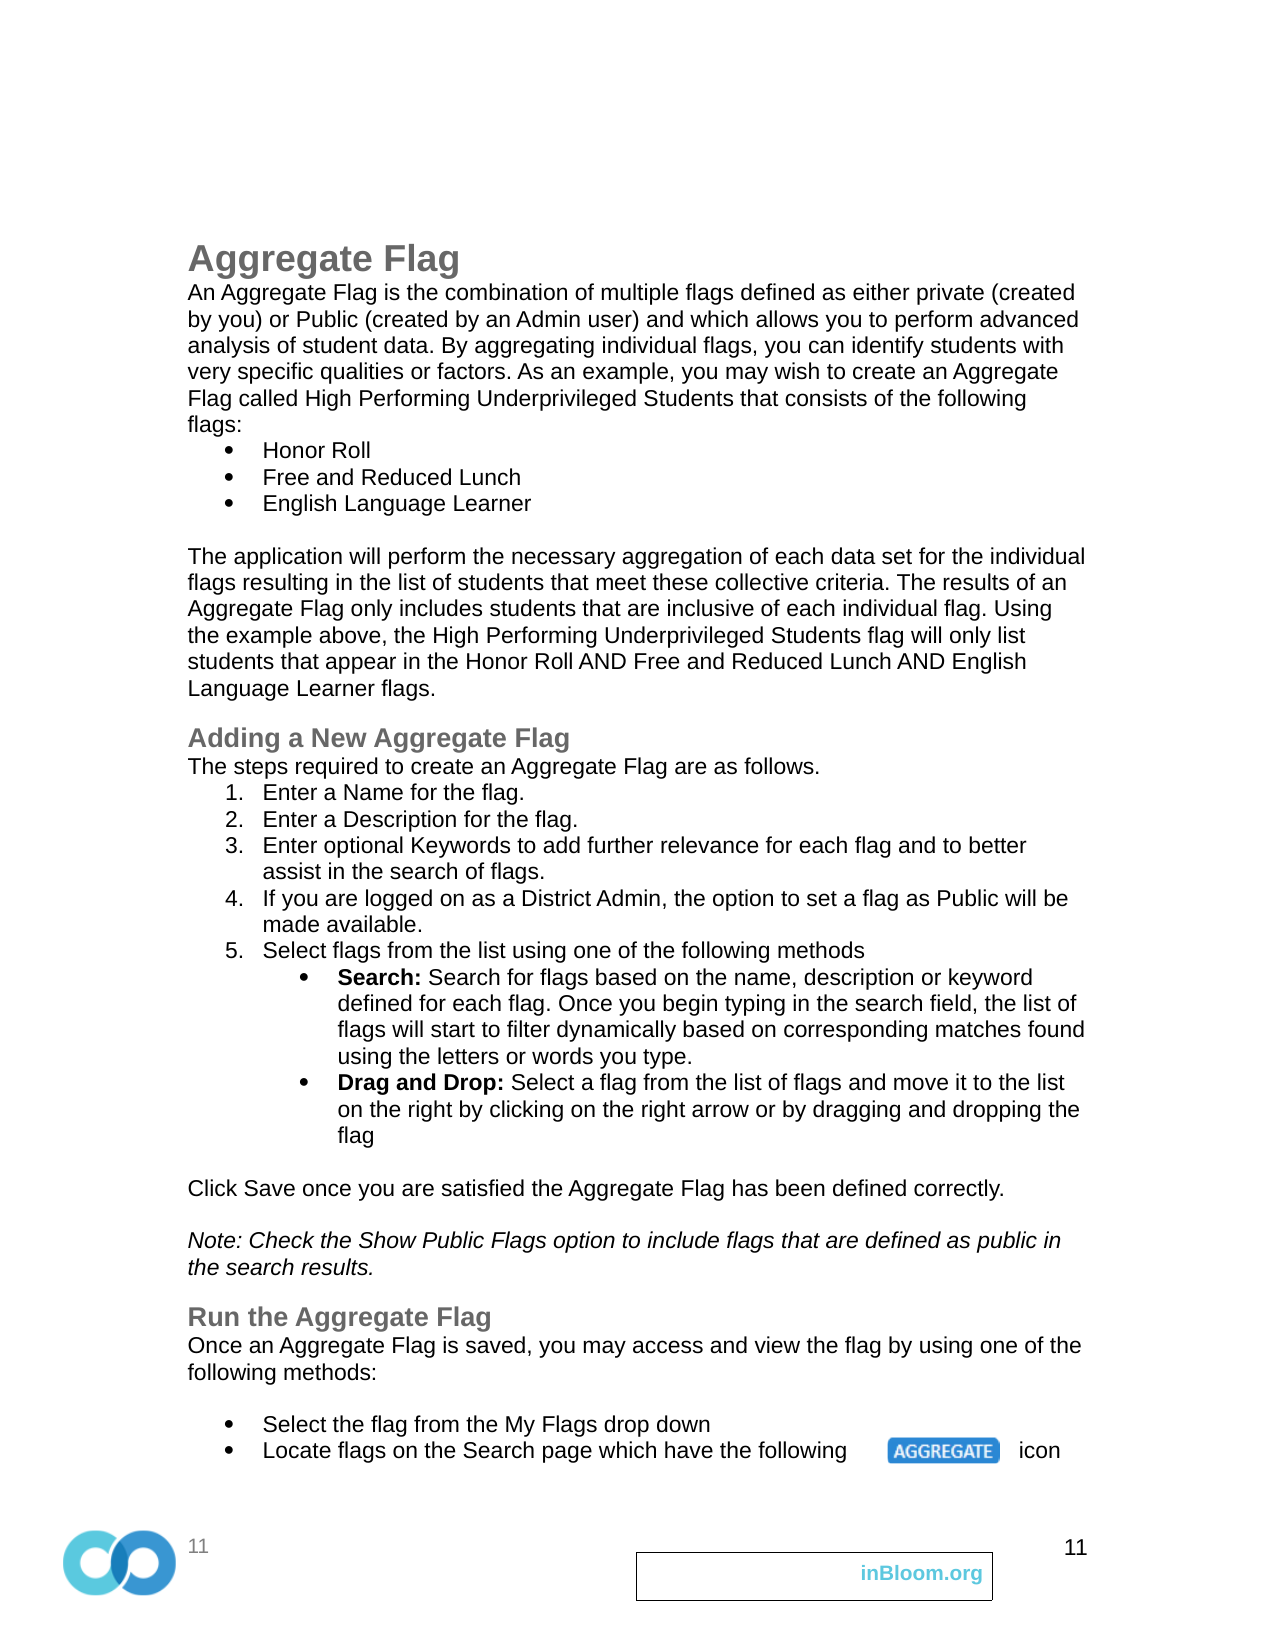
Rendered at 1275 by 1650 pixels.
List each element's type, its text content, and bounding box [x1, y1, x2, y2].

list English Language Learner [225, 490, 1087, 516]
text Once an Aggregate Flag is saved, you may access and view the flag by using one of the following methods: [187, 1332, 1087, 1385]
text An Aggregate Flag is the combination of multiple flags defined as either private (created by you) or Public (created by an Admin user) and which allows you to perform advanced analysis of student data. By aggregating individual flags, you can identify students with very specific qualities or factors. As an example, you may wish to create an Aggregate Flag called High Performing Underprivileged Students that consists of the following flags: [187, 279, 1087, 437]
list Enter optional Keywords to add further relevance for each flag and to better assist in the search of flags. [225, 832, 1087, 885]
list Select the flag from the My Flags drop down [225, 1411, 1087, 1437]
list Honor Roll [225, 437, 1087, 464]
text The steps required to create an Aggregate Flag are as follows. [187, 753, 1087, 779]
list Locate flags on the Search page which have the following [225, 1437, 924, 1464]
list Search: Search for flags based on the name, description or keyword defined for each flag. Once you begin typing in the search field, the list of flags will start to filter dynamically based on corresponding matches found using the letters or words you type. [300, 964, 1087, 1069]
text The application will perform the necessary aggregation of each data set for the individual flags resulting in the list of students that meet these collective criteria. The results of an Aggregate Flag only includes students that are inclusive of each individual flag. Using the example above, the High Performing Underprivileged Students flag will only list students that appear in the Honor Roll AND Free and Reduced Lunch AND English Language Learner flags. [187, 543, 1087, 701]
subtitle Aggregate Flag [187, 236, 1087, 279]
list icon [1000, 1437, 1087, 1464]
list Enter a Description for the flag. [225, 806, 1087, 832]
subtitle Run the Aggregate Flag [187, 1301, 1087, 1332]
list If you are logged on as a District Admin, the option to set a flag as Public will be made available. [225, 885, 1087, 937]
list Enter a Name for the flag. [225, 779, 1087, 806]
text Click Save once you are satisfied the Aggregate Flag has been defined correctly. [187, 1174, 1087, 1201]
list Free and Reduced Lunch [225, 464, 1087, 490]
subtitle Adding a New Aggregate Flag [187, 722, 1087, 753]
list Select flags from the list using one of the following methods [225, 937, 1087, 964]
picture [53, 1518, 926, 1635]
list Drag and Drop: Select a flag from the list of flags and move it to the list on the right by clicking on the right arrow or by dragging and dropping the flag [300, 1069, 1087, 1148]
text Note: Check the Show Public Flags option to include flags that are defined as public in the search results. [187, 1227, 1087, 1280]
picture [910, 1436, 1000, 1467]
